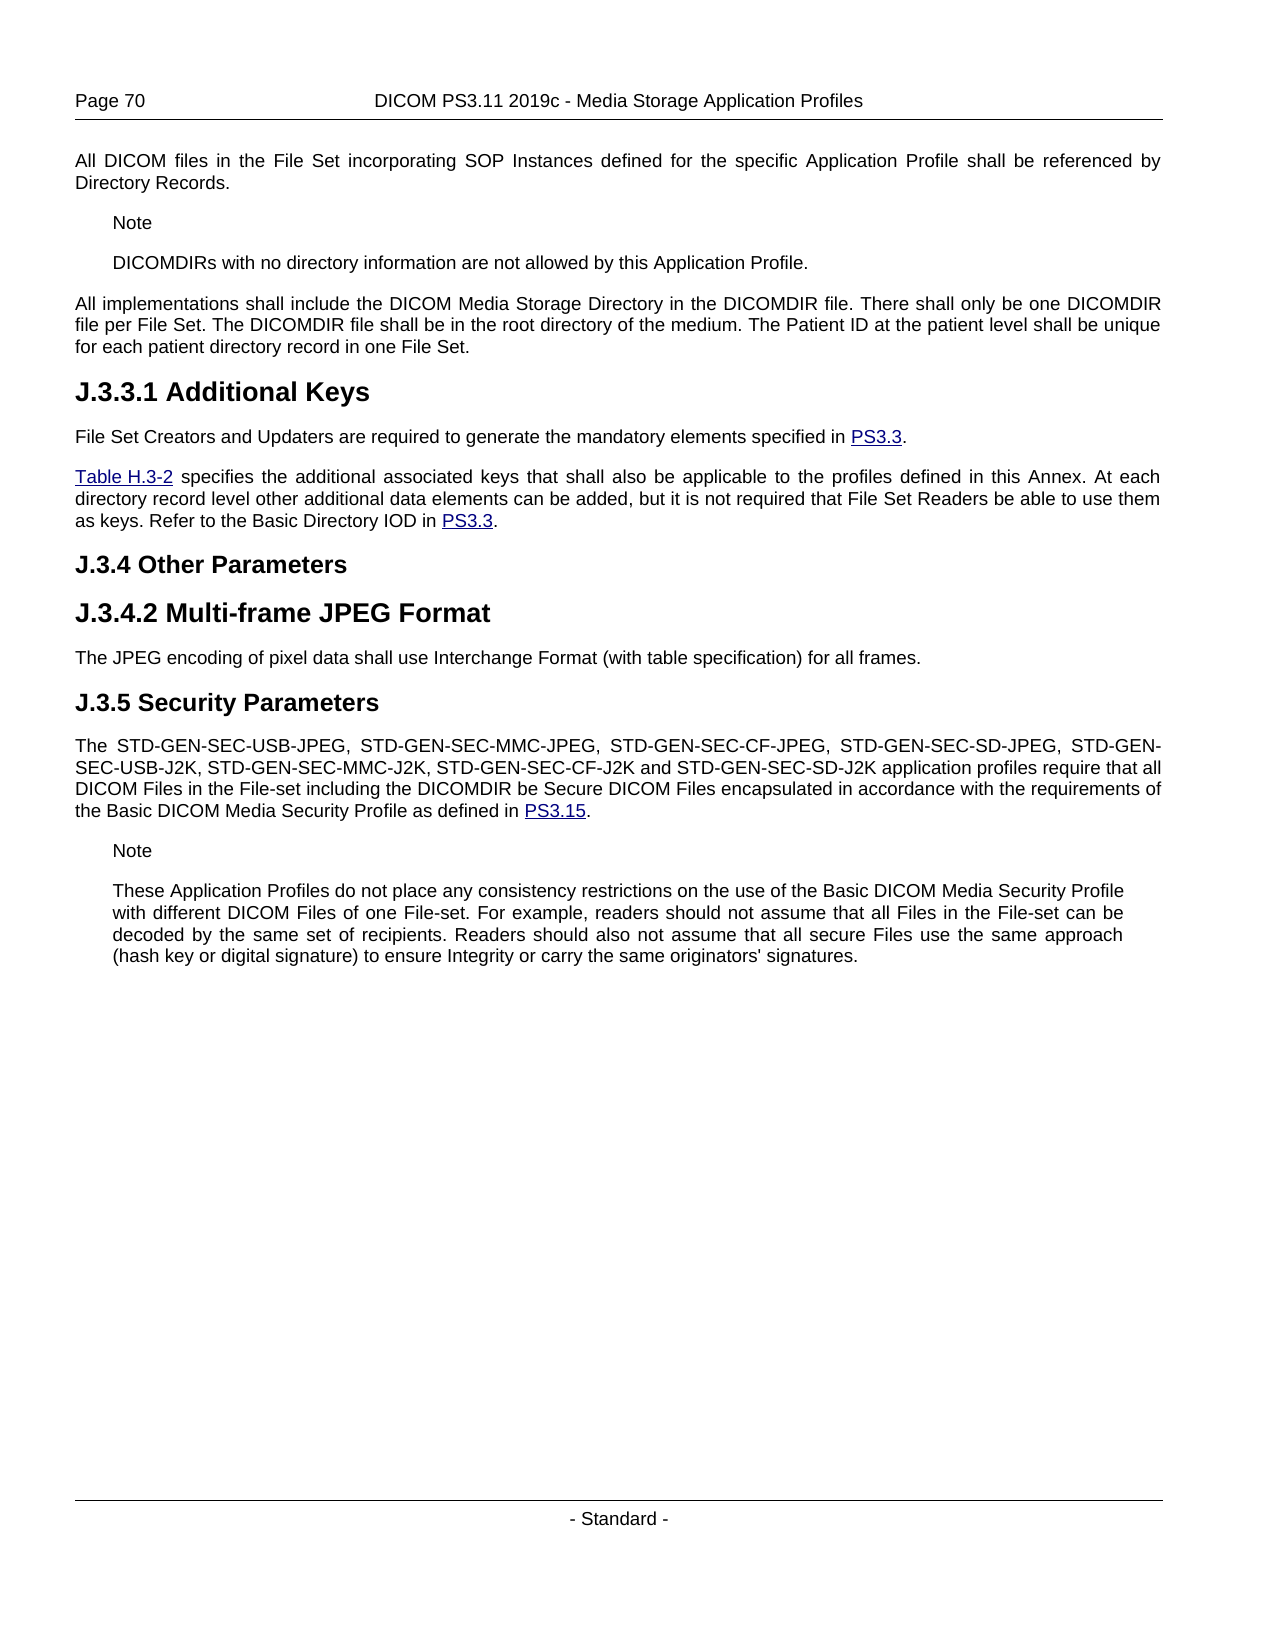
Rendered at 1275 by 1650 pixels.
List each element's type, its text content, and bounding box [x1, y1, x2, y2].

text All implementations shall include the DICOM Media Storage Directory in the DICOMDIR file. There shall only be one DICOMDIR file per File Set. The DICOMDIR file shall be in the root directory of the medium. The Patient ID at the patient level shall be unique for each patient directory record in one File Set. [75, 292, 1162, 357]
text These Application Profiles do not place any consistency restrictions on the use of the Basic DICOM Media Security Profile with different DICOM Files of one File-set. For example, readers should not assume that all Files in the File-set can be decoded by the same set of recipients. Readers should also not assume that all secure Files use the same approach (hash key or digital signature) to ensure Integrity or carry the same originators' signatures. [112, 880, 1125, 967]
text J.3.4 Other Parameters [75, 550, 1162, 578]
text J.3.4.2 Multi-frame JPEG Format [75, 597, 1162, 628]
text Note [112, 212, 1125, 233]
text J.3.3.1 Additional Keys [75, 376, 1162, 407]
text The JPEG encoding of pixel data shall use Interchange Format (with table specification) for all frames. [75, 647, 1162, 669]
text J.3.5 Security Parameters [75, 687, 1162, 716]
text All DICOM files in the File Set incorporating SOP Instances defined for the specific Application Profile shall be referenced by Directory Records. [75, 150, 1162, 193]
text Note [112, 840, 1125, 862]
text File Set Creators and Updaters are required to generate the mandatory elements specified in PS3.3. [75, 426, 1162, 447]
text Table H.3-2 specifies the additional associated keys that shall also be applicable to the profiles defined in this Annex. At each directory record level other additional data elements can be added, but it is not required that File Set Readers be able to use them as keys. Refer to the Basic Directory IOD in PS3.3. [75, 466, 1162, 531]
text DICOMDIRs with no directory information are not allowed by this Application Profile. [112, 252, 1125, 274]
text The STD-GEN-SEC-USB-JPEG, STD-GEN-SEC-MMC-JPEG, STD-GEN-SEC-CF-JPEG, STD-GEN-SEC-SD-JPEG, STD-GEN-SEC-USB-J2K, STD-GEN-SEC-MMC-J2K, STD-GEN-SEC-CF-J2K and STD-GEN-SEC-SD-J2K application profiles require that all DICOM Files in the File-set including the DICOMDIR be Secure DICOM Files encapsulated in accordance with the requirements of the Basic DICOM Media Security Profile as defined in PS3.15. [75, 735, 1162, 821]
